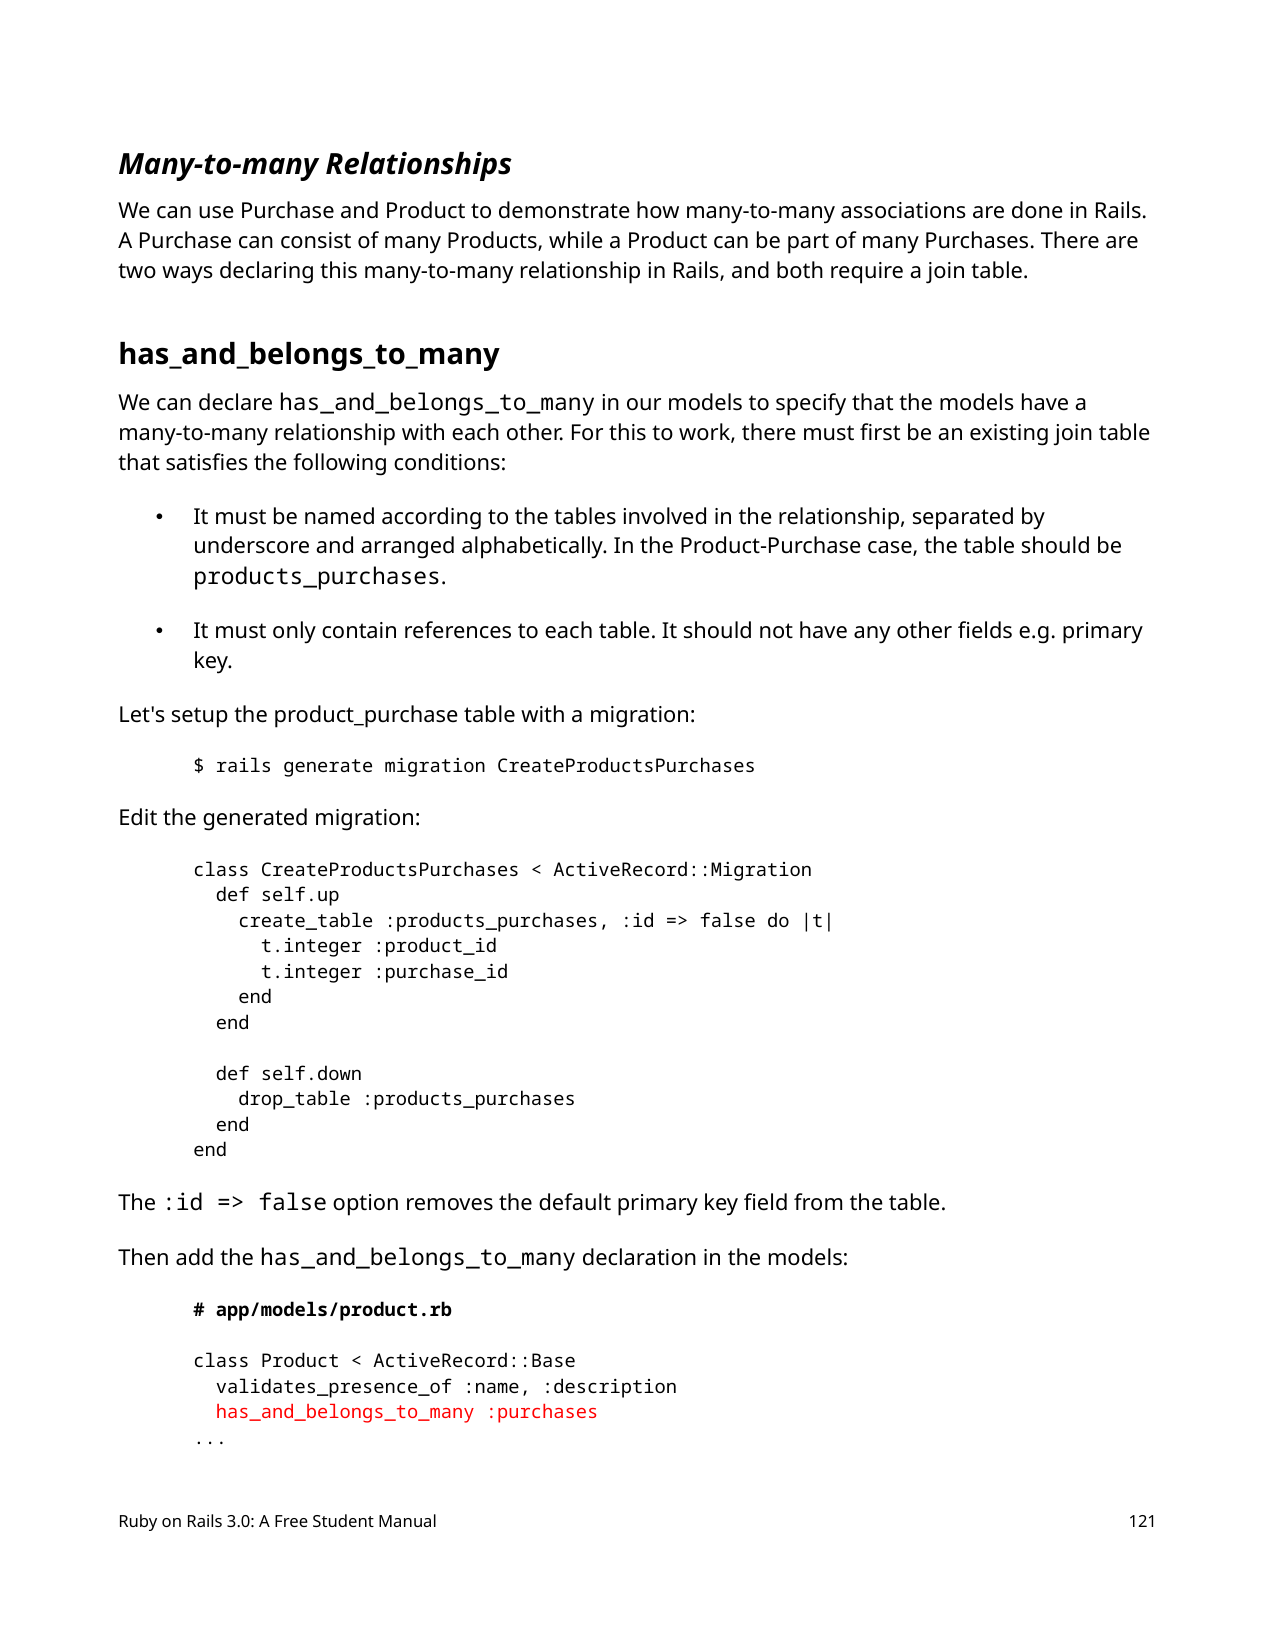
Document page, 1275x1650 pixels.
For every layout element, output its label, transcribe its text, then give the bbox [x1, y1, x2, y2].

text Let's setup the product_purchase table with a migration: [118, 699, 1157, 729]
subtitle has_and_belongs_to_many [118, 334, 1157, 373]
text class CreateProductsPurchases < ActiveRecord::Migration def self.up create_table :products_purchases, :id => false do |t| t.integer :product_id t.integer :purchase_id end end def self.down drop_table :products_purchases end end [193, 856, 1157, 1162]
list It must only contain references to each table. It should not have any other fields e.g. primary key. [156, 615, 1157, 675]
list It must be named according to the tables involved in the relationship, separated by underscore and arranged alphabetically. In the Product-Purchase case, the table should be products_purchases. [156, 501, 1157, 591]
subtitle Many-to-many Relationships [118, 143, 1157, 183]
text We can declare has_and_belongs_to_many in our models to specify that the models have a many-to-many relationship with each other. For this to work, there must first be an existing join table that satisfies the following conditions: [118, 386, 1157, 477]
text # app/models/product.rb class Product < ActiveRecord::Base validates_presence_of :name, :description has_and_belongs_to_many :purchases ... [193, 1297, 1157, 1450]
text Edit the generated migration: [118, 802, 1157, 832]
text We can use Purchase and Product to demonstrate how many-to-many associations are done in Rails. A Purchase can consist of many Products, while a Product can be part of many Purchases. There are two ways declaring this many-to-many relationship in Rails, and both require a join table. [118, 195, 1157, 285]
text Then add the has_and_belongs_to_many declaration in the models: [118, 1241, 1157, 1273]
text The :id => false option removes the default primary key field from the table. [118, 1186, 1157, 1217]
text $ rails generate migration CreateProductsPurchases [193, 753, 1157, 778]
